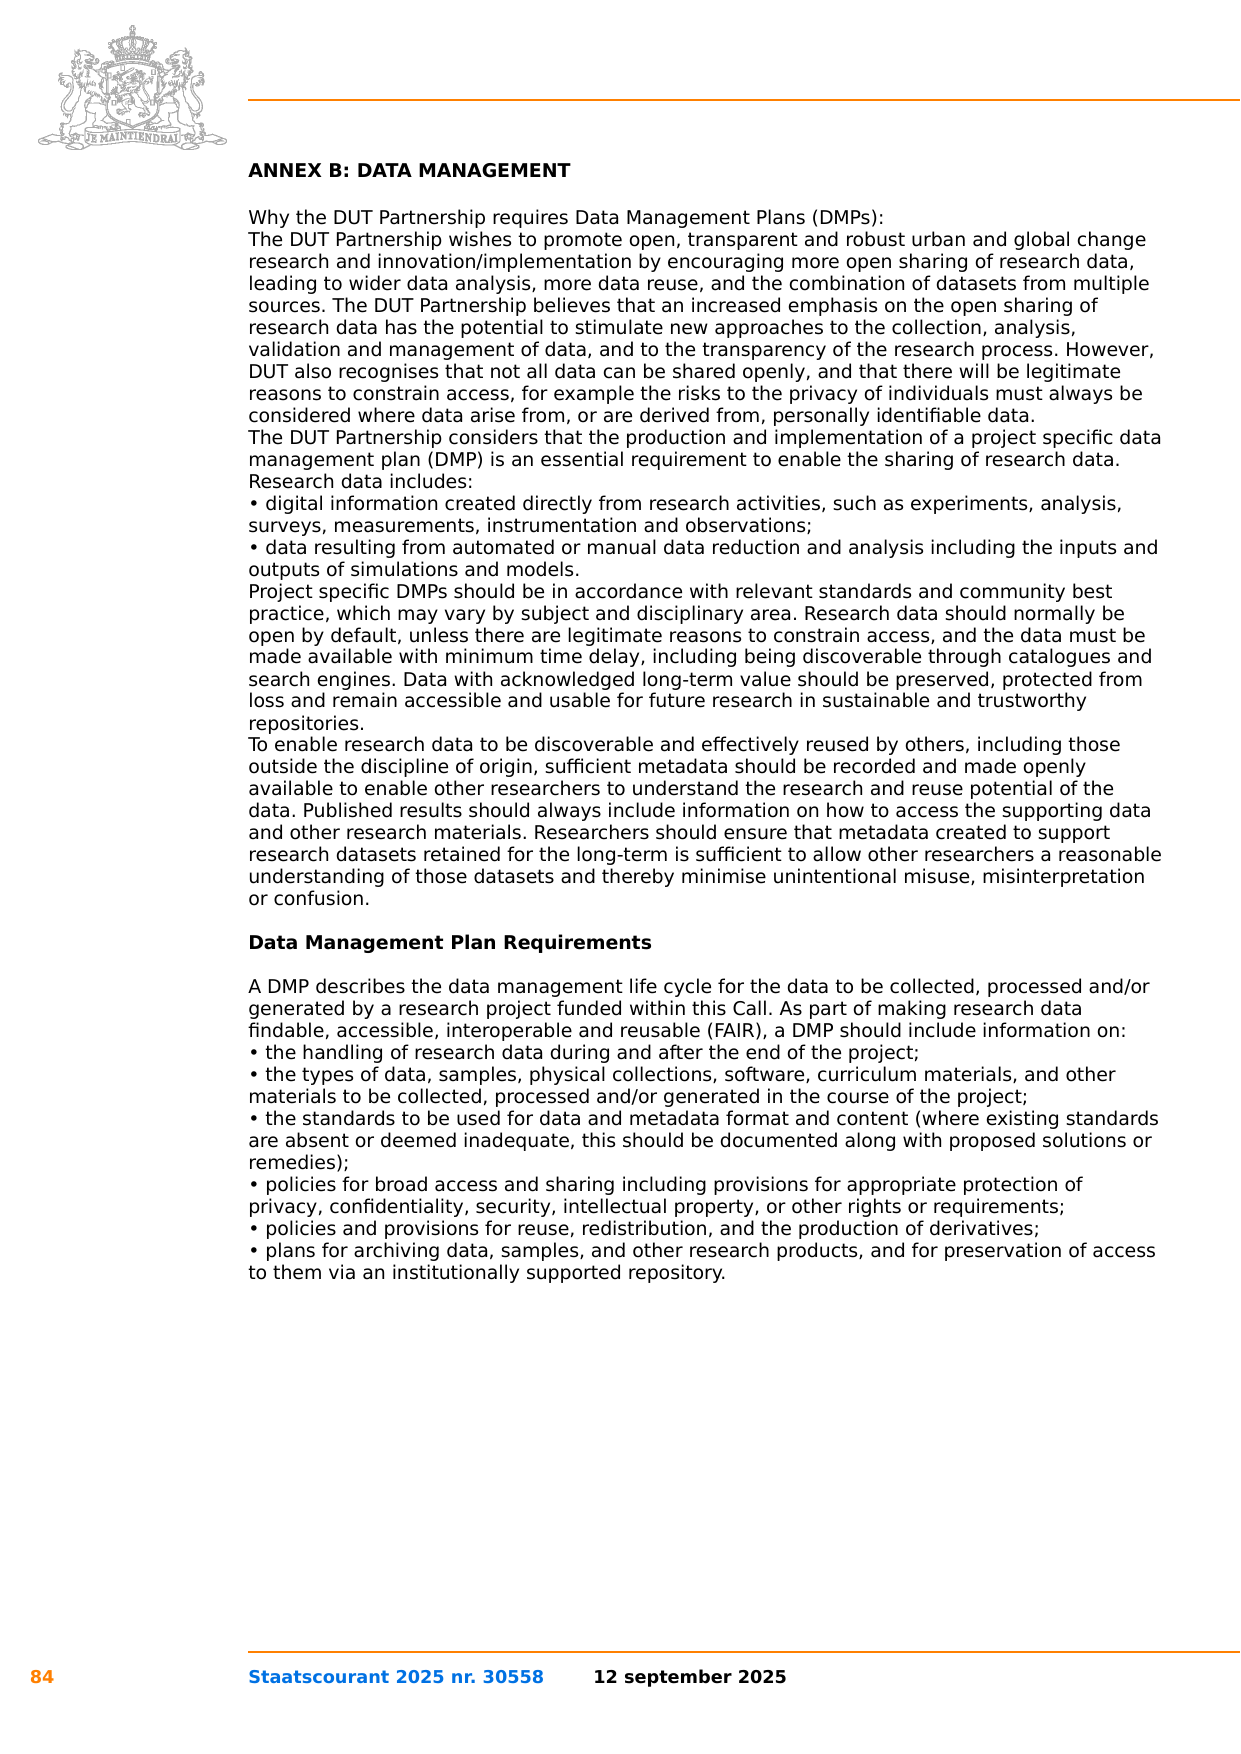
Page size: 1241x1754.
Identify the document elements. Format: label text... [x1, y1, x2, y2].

subtitle ANNEX B: DATA MANAGEMENT [248, 160, 1163, 182]
text A DMP describes the data management life cycle for the data to be collected, processed and/or generated by a research project funded within this Call. As part of making research data findable, accessible, interoperable and reusable (FAIR), a DMP should include information on: [248, 976, 1163, 1042]
text • the types of data, samples, physical collections, software, curriculum materials, and other materials to be collected, processed and/or generated in the course of the project; [248, 1064, 1163, 1108]
text • data resulting from automated or manual data reduction and analysis including the inputs and outputs of simulations and models. [248, 537, 1163, 581]
text To enable research data to be discoverable and effectively reused by others, including those outside the discipline of origin, sufficient metadata should be recorded and made openly available to enable other researchers to understand the research and reuse potential of the data. Published results should always include information on how to access the supporting data and other research materials. Researchers should ensure that metadata created to support research datasets retained for the long-term is sufficient to allow other researchers a reasonable understanding of those datasets and thereby minimise unintentional misuse, misinterpretation or confusion. [248, 734, 1163, 910]
text The DUT Partnership wishes to promote open, transparent and robust urban and global change research and innovation/implementation by encouraging more open sharing of research data, leading to wider data analysis, more data reuse, and the combination of datasets from multiple sources. The DUT Partnership believes that an increased emphasis on the open sharing of research data has the potential to stimulate new approaches to the collection, analysis, validation and management of data, and to the transparency of the research process. However, DUT also recognises that not all data can be shared openly, and that there will be legitimate reasons to constrain access, for example the risks to the privacy of individuals must always be considered where data arise from, or are derived from, personally identifiable data. [248, 229, 1163, 427]
text • plans for archiving data, samples, and other research products, and for preservation of access to them via an institutionally supported repository. [248, 1240, 1163, 1284]
text • policies for broad access and sharing including provisions for appropriate protection of privacy, confidentiality, security, intellectual property, or other rights or requirements; [248, 1174, 1163, 1218]
text Why the DUT Partnership requires Data Management Plans (DMPs): [248, 207, 1163, 229]
picture [38, 25, 227, 150]
text The DUT Partnership considers that the production and implementation of a project specific data management plan (DMP) is an essential requirement to enable the sharing of research data. Research data includes: [248, 427, 1163, 493]
text Project specific DMPs should be in accordance with relevant standards and community best practice, which may vary by subject and disciplinary area. Research data should normally be open by default, unless there are legitimate reasons to constrain access, and the data must be made available with minimum time delay, including being discoverable through catalogues and search engines. Data with acknowledged long-term value should be preserved, protected from loss and remain accessible and usable for future research in sustainable and trustworthy repositories. [248, 581, 1163, 734]
subtitle Data Management Plan Requirements [248, 932, 1163, 954]
text • the handling of research data during and after the end of the project; [248, 1042, 1163, 1064]
text • digital information created directly from research activities, such as experiments, analysis, surveys, measurements, instrumentation and observations; [248, 493, 1163, 537]
text • policies and provisions for reuse, redistribution, and the production of derivatives; [248, 1218, 1163, 1240]
text • the standards to be used for data and metadata format and content (where existing standards are absent or deemed inadequate, this should be documented along with proposed solutions or remedies); [248, 1108, 1163, 1174]
